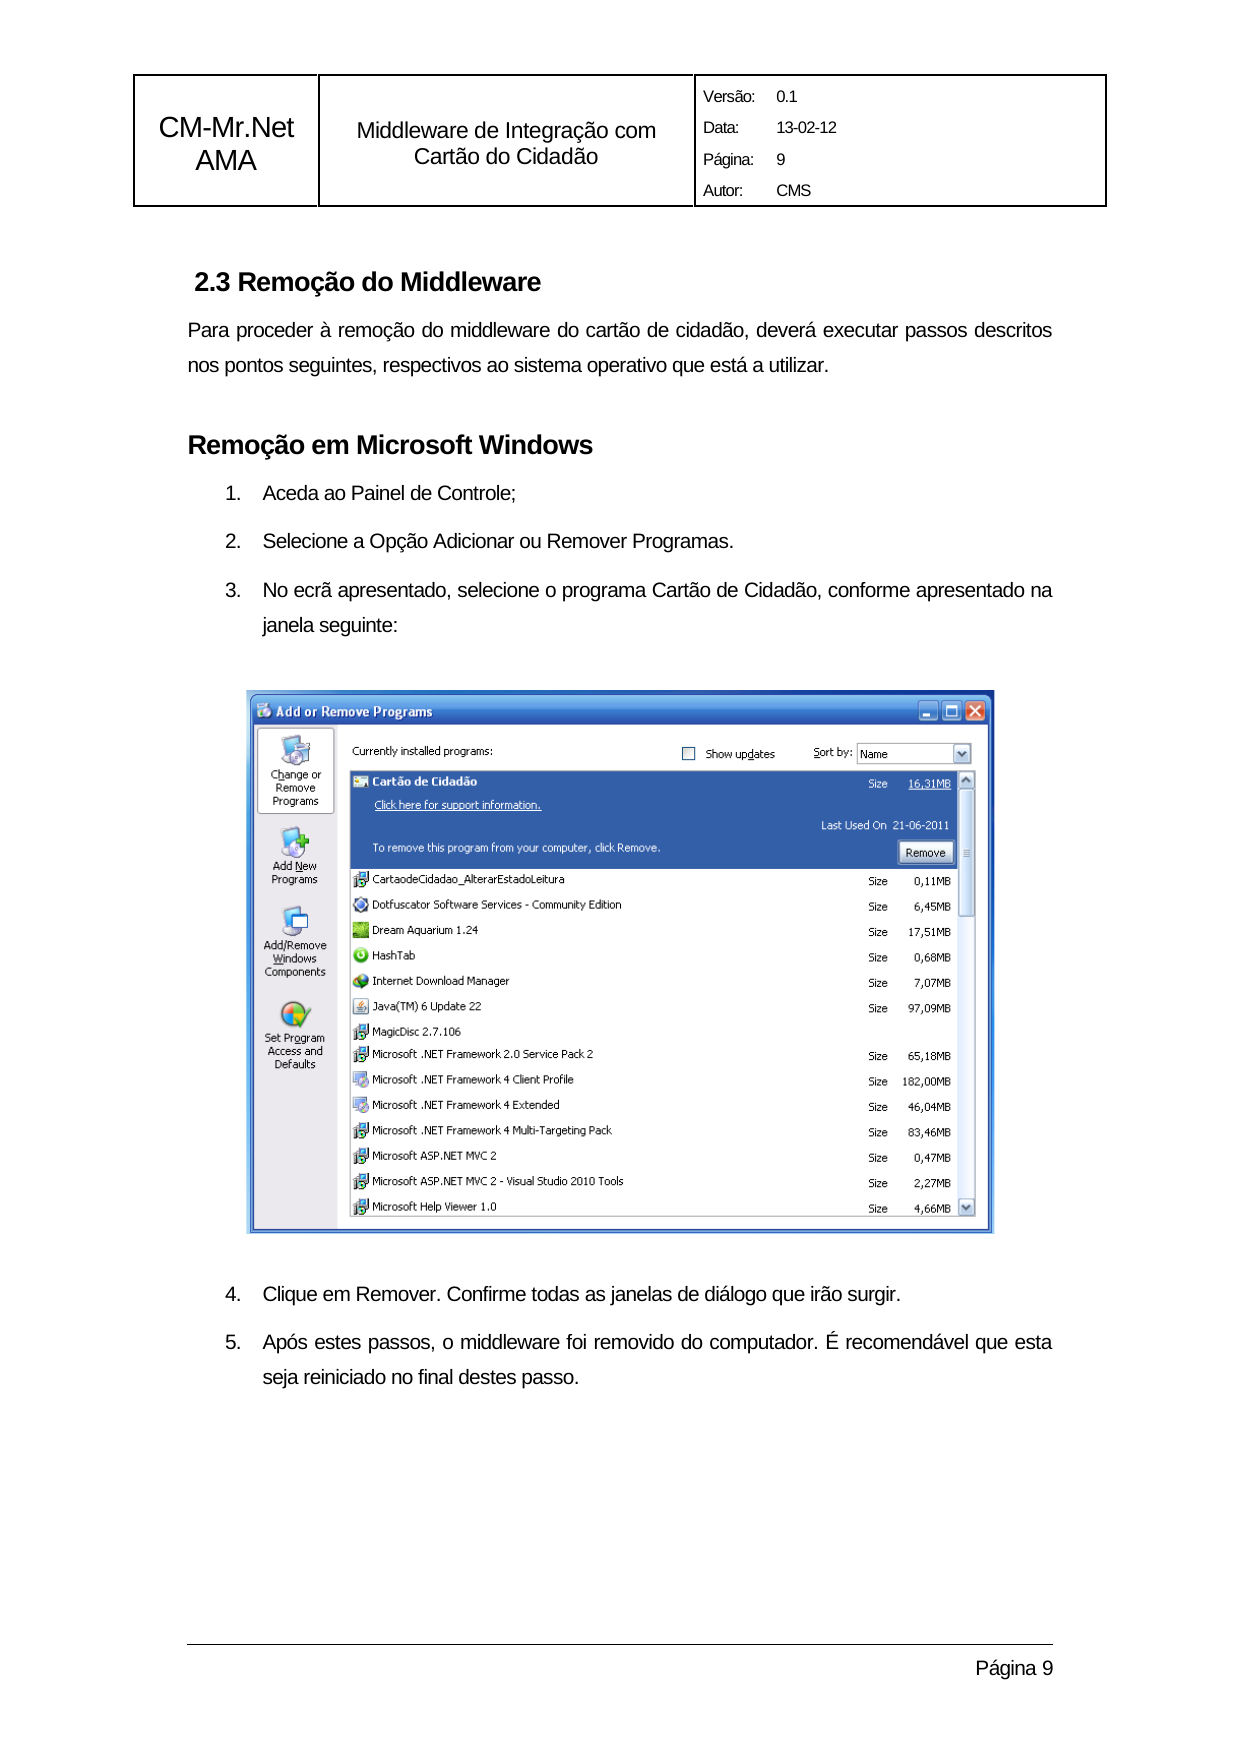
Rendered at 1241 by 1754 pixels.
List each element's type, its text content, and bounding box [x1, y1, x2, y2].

list Aceda ao Painel de Controle; [225, 482, 1053, 505]
list Selecione a Opção Adicionar ou Remover Programas. [225, 530, 1053, 553]
picture [246, 690, 995, 1234]
list Após estes passos, o middleware foi removido do computador. É recomendável que esta seja reiniciado no final destes passo. [225, 1330, 1053, 1389]
list No ecrã apresentado, selecione o programa Cartão de Cidadão, conforme apresentado na janela seguinte: [225, 578, 1053, 1257]
subtitle Remoção do Middleware [187, 267, 1053, 297]
text Para proceder à remoção do middleware do cartão de cidadão, deverá executar passos descritos nos pontos seguintes, respectivos ao sistema operativo que está a utilizar. [187, 318, 1053, 377]
subtitle Remoção em Microsoft Windows [187, 430, 1053, 460]
list Clique em Remover. Confirme todas as janelas de diálogo que irão surgir. [225, 1282, 1053, 1306]
